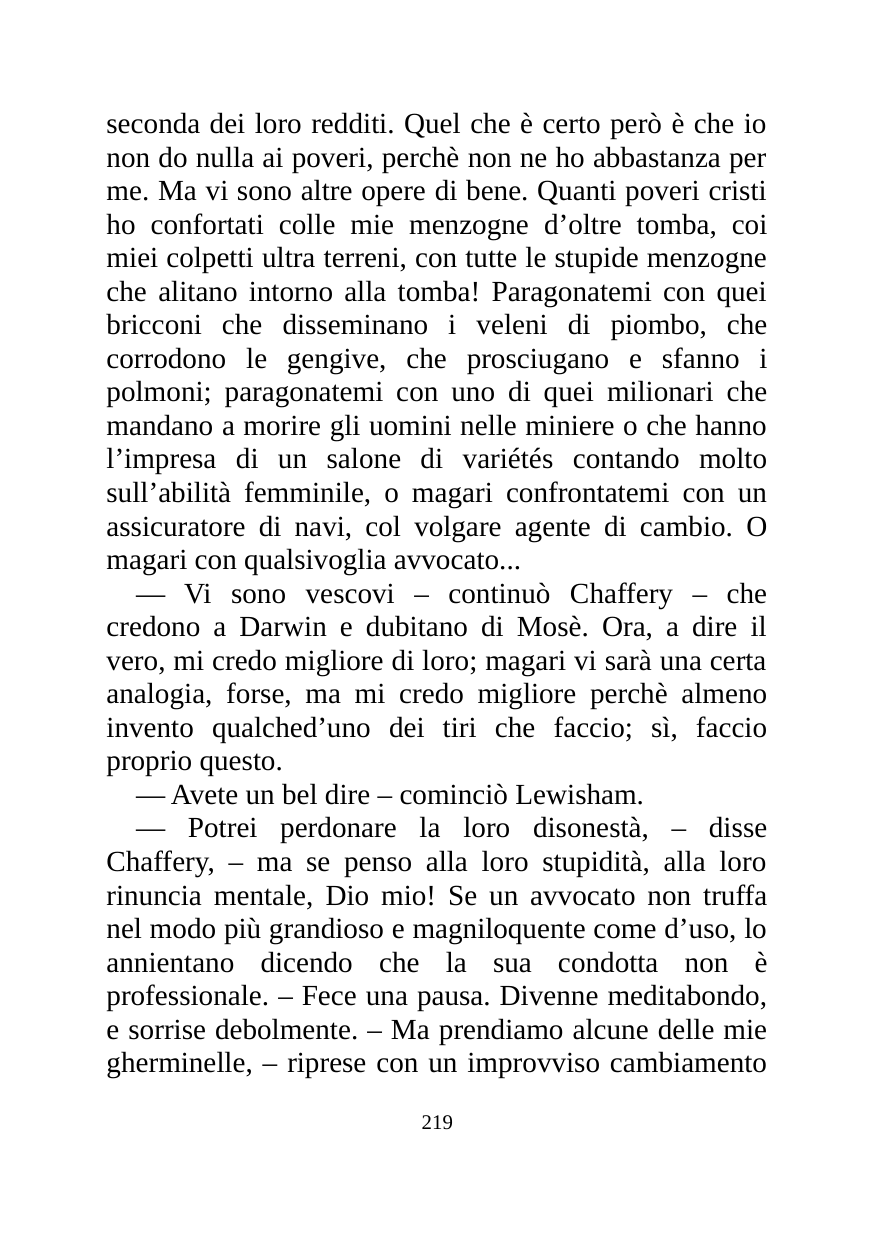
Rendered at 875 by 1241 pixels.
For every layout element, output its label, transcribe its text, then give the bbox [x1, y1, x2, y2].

text — Avete un bel dire – cominciò Lewisham. [106, 777, 768, 811]
text — Potrei perdonare la loro disonestà, – disse Chaffery, – ma se penso alla loro stupidità, alla loro rinuncia mentale, Dio mio! Se un avvocato non truffa nel modo più grandioso e magniloquente come d’uso, lo annientano dicendo che la sua condotta non è professionale. – Fece una pausa. Divenne meditabondo, e sorrise debolmente. – Ma prendiamo alcune delle mie gherminelle, – riprese con un improvviso cambiamento [106, 811, 768, 1079]
text — Vi sono vescovi – continuò Chaffery – che credono a Darwin e dubitano di Mosè. Ora, a dire il vero, mi credo migliore di loro; magari vi sarà una certa analogia, forse, ma mi credo migliore perchè almeno invento qualched’uno dei tiri che faccio; sì, faccio proprio questo. [106, 576, 768, 777]
text seconda dei loro redditi. Quel che è certo però è che io non do nulla ai poveri, perchè non ne ho abbastanza per me. Ma vi sono altre opere di bene. Quanti poveri cristi ho confortati colle mie menzogne d’oltre tomba, coi miei colpetti ultra terreni, con tutte le stupide menzogne che alitano intorno alla tomba! Paragonatemi con quei bricconi che disseminano i veleni di piombo, che corrodono le gengive, che prosciugano e sfanno i polmoni; paragonatemi con uno di quei milionari che mandano a morire gli uomini nelle miniere o che hanno l’impresa di un salone di variétés contando molto sull’abilità femminile, o magari confrontatemi con un assicuratore di navi, col volgare agente di cambio. O magari con qualsivoglia avvocato... [106, 106, 768, 576]
